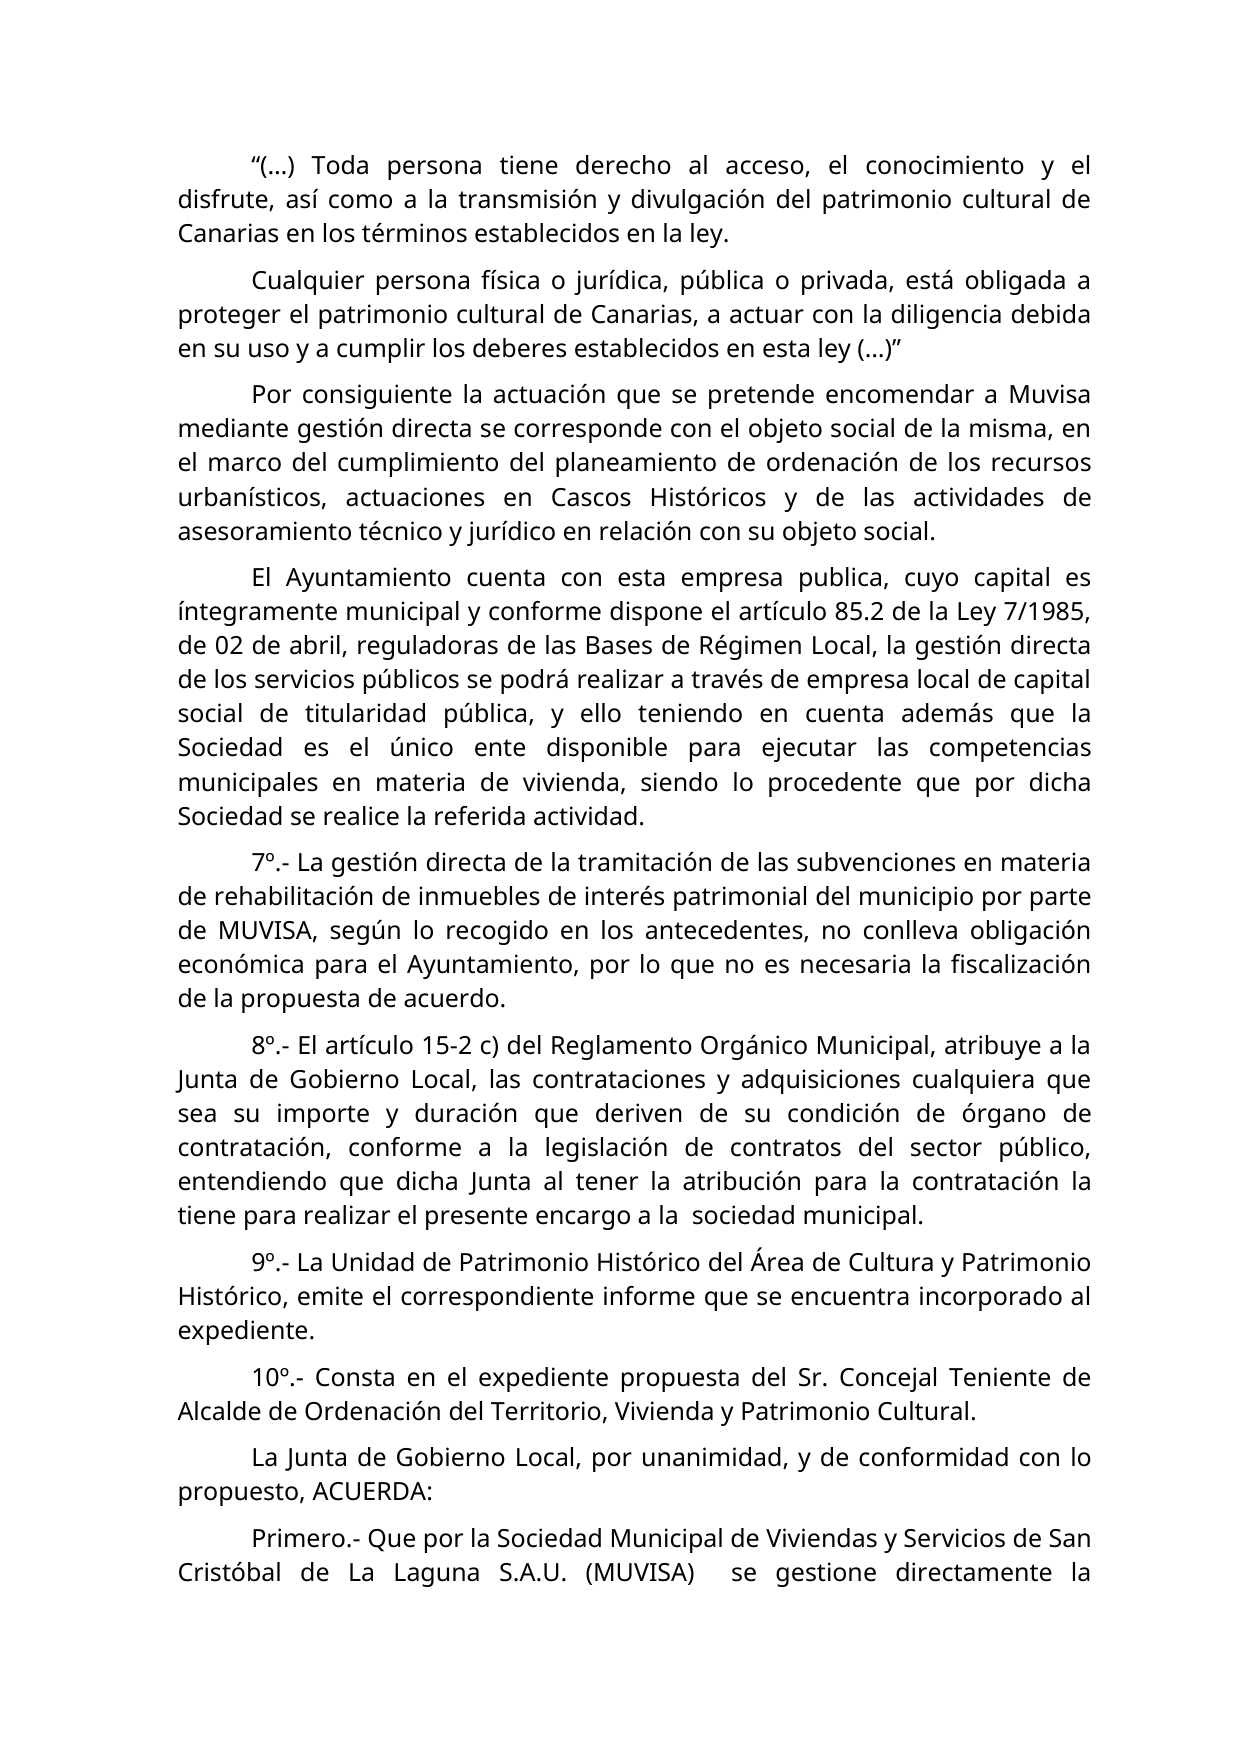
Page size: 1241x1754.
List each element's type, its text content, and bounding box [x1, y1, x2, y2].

text Cualquier persona física o jurídica, pública o privada, está obligada a proteger el patrimonio cultural de Canarias, a actuar con la diligencia debida en su uso y a cumplir los deberes establecidos en esta ley (…)” [177, 262, 1093, 364]
text Por consiguiente la actuación que se pretende encomendar a Muvisa mediante gestión directa se corresponde con el objeto social de la misma, en el marco del cumplimiento del planeamiento de ordenación de los recursos urbanísticos, actuaciones en Cascos Históricos y de las actividades de asesoramiento técnico y jurídico en relación con su objeto social. [177, 377, 1093, 547]
text La Junta de Gobierno Local, por unanimidad, y de conformidad con lo propuesto, ACUERDA: [177, 1440, 1093, 1508]
text El Ayuntamiento cuenta con esta empresa publica, cuyo capital es íntegramente municipal y conforme dispone el artículo 85.2 de la Ley 7/1985, de 02 de abril, reguladoras de las Bases de Régimen Local, la gestión directa de los servicios públicos se podrá realizar a través de empresa local de capital social de titularidad pública, y ello teniendo en cuenta además que la Sociedad es el único ente disponible para ejecutar las competencias municipales en materia de vivienda, siendo lo procedente que por dicha Sociedad se realice la referida actividad. [177, 560, 1093, 832]
text 8º.- El artículo 15-2 c) del Reglamento Orgánico Municipal, atribuye a la Junta de Gobierno Local, las contrataciones y adquisiciones cualquiera que sea su importe y duración que deriven de su condición de órgano de contratación, conforme a la legislación de contratos del sector público, entendiendo que dicha Junta al tener la atribución para la contratación la tiene para realizar el presente encargo a la sociedad municipal. [177, 1028, 1093, 1232]
text 9º.- La Unidad de Patrimonio Histórico del Área de Cultura y Patrimonio Histórico, emite el correspondiente informe que se encuentra incorporado al expediente. [177, 1244, 1093, 1347]
text “(…) Toda persona tiene derecho al acceso, el conocimiento y el disfrute, así como a la transmisión y divulgación del patrimonio cultural de Canarias en los términos establecidos en la ley. [177, 148, 1093, 250]
text Primero.- Que por la Sociedad Municipal de Viviendas y Servicios de San Cristóbal de La Laguna S.A.U. (MUVISA) se gestione directamente la [177, 1520, 1093, 1588]
text 7º.- La gestión directa de la tramitación de las subvenciones en materia de rehabilitación de inmuebles de interés patrimonial del municipio por parte de MUVISA, según lo recogido en los antecedentes, no conlleva obligación económica para el Ayuntamiento, por lo que no es necesaria la fiscalización de la propuesta de acuerdo. [177, 845, 1093, 1015]
text 10º.- Consta en el expediente propuesta del Sr. Concejal Teniente de Alcalde de Ordenación del Territorio, Vivienda y Patrimonio Cultural. [177, 1359, 1093, 1427]
